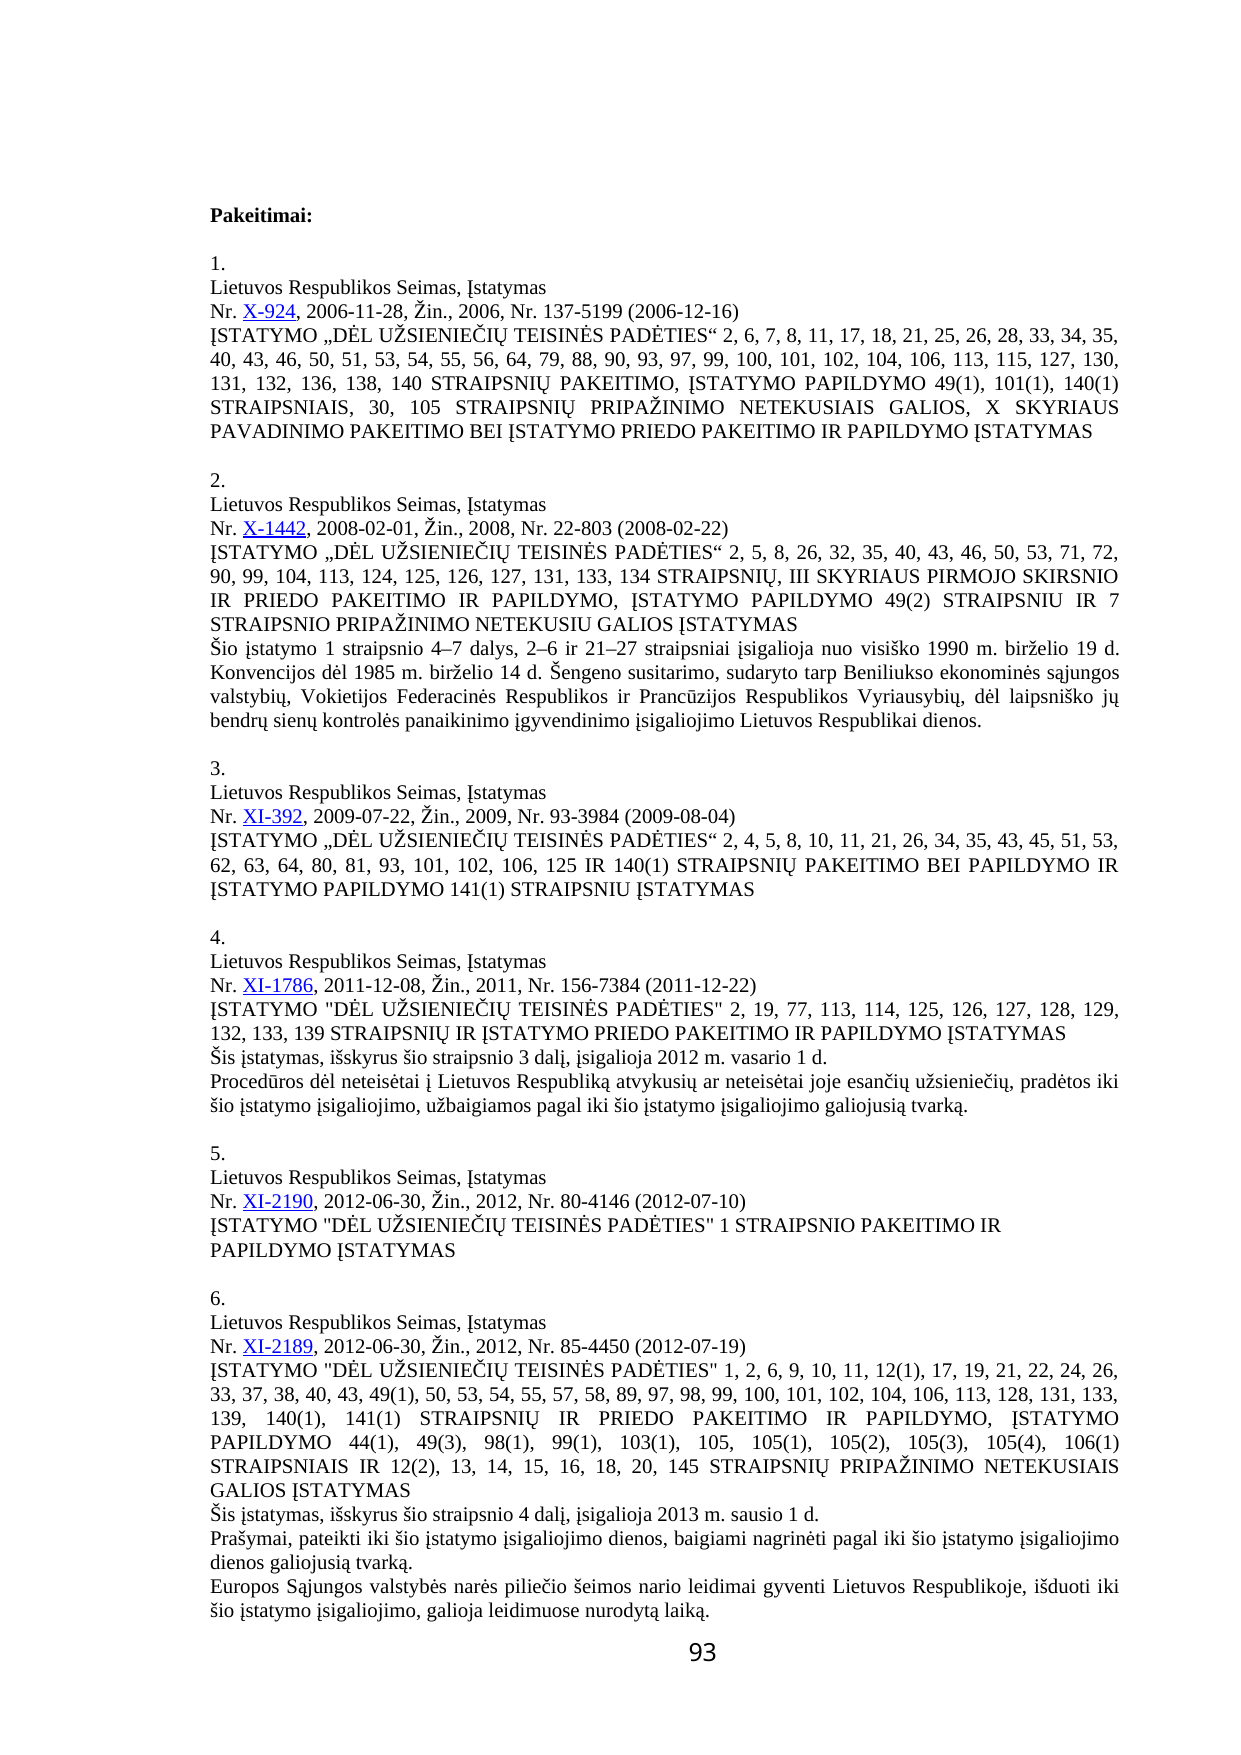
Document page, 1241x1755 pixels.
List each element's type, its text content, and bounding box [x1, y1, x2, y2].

text Nr. XI-392, 2009-07-22, Žin., 2009, Nr. 93-3984 (2009-08-04) [210, 804, 1120, 828]
text ĮSTATYMO "DĖL UŽSIENIEČIŲ TEISINĖS PADĖTIES" 1 STRAIPSNIO PAKEITIMO IR PAPILDYMO ĮSTATYMAS [210, 1213, 1120, 1262]
text ĮSTATYMO „DĖL UŽSIENIEČIŲ TEISINĖS PADĖTIES“ 2, 6, 7, 8, 11, 17, 18, 21, 25, 26, 28, 33, 34, 35, 40, 43, 46, 50, 51, 53, 54, 55, 56, 64, 79, 88, 90, 93, 97, 99, 100, 101, 102, 104, 106, 113, 115, 127, 130, 131, 132, 136, 138, 140 STRAIPSNIŲ PAKEITIMO, ĮSTATYMO PAPILDYMO 49(1), 101(1), 140(1) STRAIPSNIAIS, 30, 105 STRAIPSNIŲ PRIPAŽINIMO NETEKUSIAIS GALIOS, X SKYRIAUS PAVADINIMO PAKEITIMO BEI ĮSTATYMO PRIEDO PAKEITIMO IR PAPILDYMO ĮSTATYMAS [210, 323, 1120, 443]
text ĮSTATYMO "DĖL UŽSIENIEČIŲ TEISINĖS PADĖTIES" 1, 2, 6, 9, 10, 11, 12(1), 17, 19, 21, 22, 24, 26, 33, 37, 38, 40, 43, 49(1), 50, 53, 54, 55, 57, 58, 89, 97, 98, 99, 100, 101, 102, 104, 106, 113, 128, 131, 133, 139, 140(1), 141(1) STRAIPSNIŲ IR PRIEDO PAKEITIMO IR PAPILDYMO, ĮSTATYMO PAPILDYMO 44(1), 49(3), 98(1), 99(1), 103(1), 105, 105(1), 105(2), 105(3), 105(4), 106(1) STRAIPSNIAIS IR 12(2), 13, 14, 15, 16, 18, 20, 145 STRAIPSNIŲ PRIPAŽINIMO NETEKUSIAIS GALIOS ĮSTATYMAS [210, 1358, 1120, 1502]
text Pakeitimai: [210, 203, 1120, 227]
text Nr. XI-2190, 2012-06-30, Žin., 2012, Nr. 80-4146 (2012-07-10) [210, 1189, 1120, 1213]
text ĮSTATYMO „DĖL UŽSIENIEČIŲ TEISINĖS PADĖTIES“ 2, 4, 5, 8, 10, 11, 21, 26, 34, 35, 43, 45, 51, 53, 62, 63, 64, 80, 81, 93, 101, 102, 106, 125 IR 140(1) STRAIPSNIŲ PAKEITIMO BEI PAPILDYMO IR ĮSTATYMO PAPILDYMO 141(1) STRAIPSNIU ĮSTATYMAS [210, 828, 1120, 901]
text Nr. XI-2189, 2012-06-30, Žin., 2012, Nr. 85-4450 (2012-07-19) [210, 1334, 1120, 1358]
text Prašymai, pateikti iki šio įstatymo įsigaliojimo dienos, baigiami nagrinėti pagal iki šio įstatymo įsigaliojimo dienos galiojusią tvarką. [210, 1526, 1120, 1574]
text 2. [210, 467, 1120, 492]
text Procedūros dėl neteisėtai į Lietuvos Respubliką atvykusių ar neteisėtai joje esančių užsieniečių, pradėtos iki šio įstatymo įsigaliojimo, užbaigiamos pagal iki šio įstatymo įsigaliojimo galiojusią tvarką. [210, 1069, 1120, 1117]
text Nr. XI-1786, 2011-12-08, Žin., 2011, Nr. 156-7384 (2011-12-22) [210, 973, 1120, 997]
text Nr. X-924, 2006-11-28, Žin., 2006, Nr. 137-5199 (2006-12-16) [210, 299, 1120, 323]
text Šis įstatymas, išskyrus šio straipsnio 3 dalį, įsigalioja 2012 m. vasario 1 d. [210, 1045, 1120, 1069]
text Šio įstatymo 1 straipsnio 4–7 dalys, 2–6 ir 21–27 straipsniai įsigalioja nuo visiško 1990 m. birželio 19 d. Konvencijos dėl 1985 m. birželio 14 d. Šengeno susitarimo, sudaryto tarp Beniliukso ekonominės sąjungos valstybių, Vokietijos Federacinės Respublikos ir Prancūzijos Respublikos Vyriausybių, dėl laipsniško jų bendrų sienų kontrolės panaikinimo įgyvendinimo įsigaliojimo Lietuvos Respublikai dienos. [210, 636, 1120, 732]
text Lietuvos Respublikos Seimas, Įstatymas [210, 1310, 1120, 1334]
text Nr. X-1442, 2008-02-01, Žin., 2008, Nr. 22-803 (2008-02-22) [210, 516, 1120, 540]
text Lietuvos Respublikos Seimas, Įstatymas [210, 492, 1120, 516]
text ĮSTATYMO "DĖL UŽSIENIEČIŲ TEISINĖS PADĖTIES" 2, 19, 77, 113, 114, 125, 126, 127, 128, 129, 132, 133, 139 STRAIPSNIŲ IR ĮSTATYMO PRIEDO PAKEITIMO IR PAPILDYMO ĮSTATYMAS [210, 997, 1120, 1045]
text Lietuvos Respublikos Seimas, Įstatymas [210, 1165, 1120, 1189]
text 5. [210, 1141, 1120, 1165]
text 3. [210, 756, 1120, 780]
text Lietuvos Respublikos Seimas, Įstatymas [210, 275, 1120, 299]
text 6. [210, 1286, 1120, 1310]
text Lietuvos Respublikos Seimas, Įstatymas [210, 949, 1120, 973]
text Europos Sąjungos valstybės narės piliečio šeimos nario leidimai gyventi Lietuvos Respublikoje, išduoti iki šio įstatymo įsigaliojimo, galioja leidimuose nurodytą laiką. [210, 1574, 1120, 1622]
text Lietuvos Respublikos Seimas, Įstatymas [210, 780, 1120, 804]
text 1. [210, 251, 1120, 275]
text 4. [210, 925, 1120, 949]
text ĮSTATYMO „DĖL UŽSIENIEČIŲ TEISINĖS PADĖTIES“ 2, 5, 8, 26, 32, 35, 40, 43, 46, 50, 53, 71, 72, 90, 99, 104, 113, 124, 125, 126, 127, 131, 133, 134 STRAIPSNIŲ, III SKYRIAUS PIRMOJO SKIRSNIO IR PRIEDO PAKEITIMO IR PAPILDYMO, ĮSTATYMO PAPILDYMO 49(2) STRAIPSNIU IR 7 STRAIPSNIO PRIPAŽINIMO NETEKUSIU GALIOS ĮSTATYMAS [210, 540, 1120, 636]
text Šis įstatymas, išskyrus šio straipsnio 4 dalį, įsigalioja 2013 m. sausio 1 d. [210, 1502, 1120, 1526]
